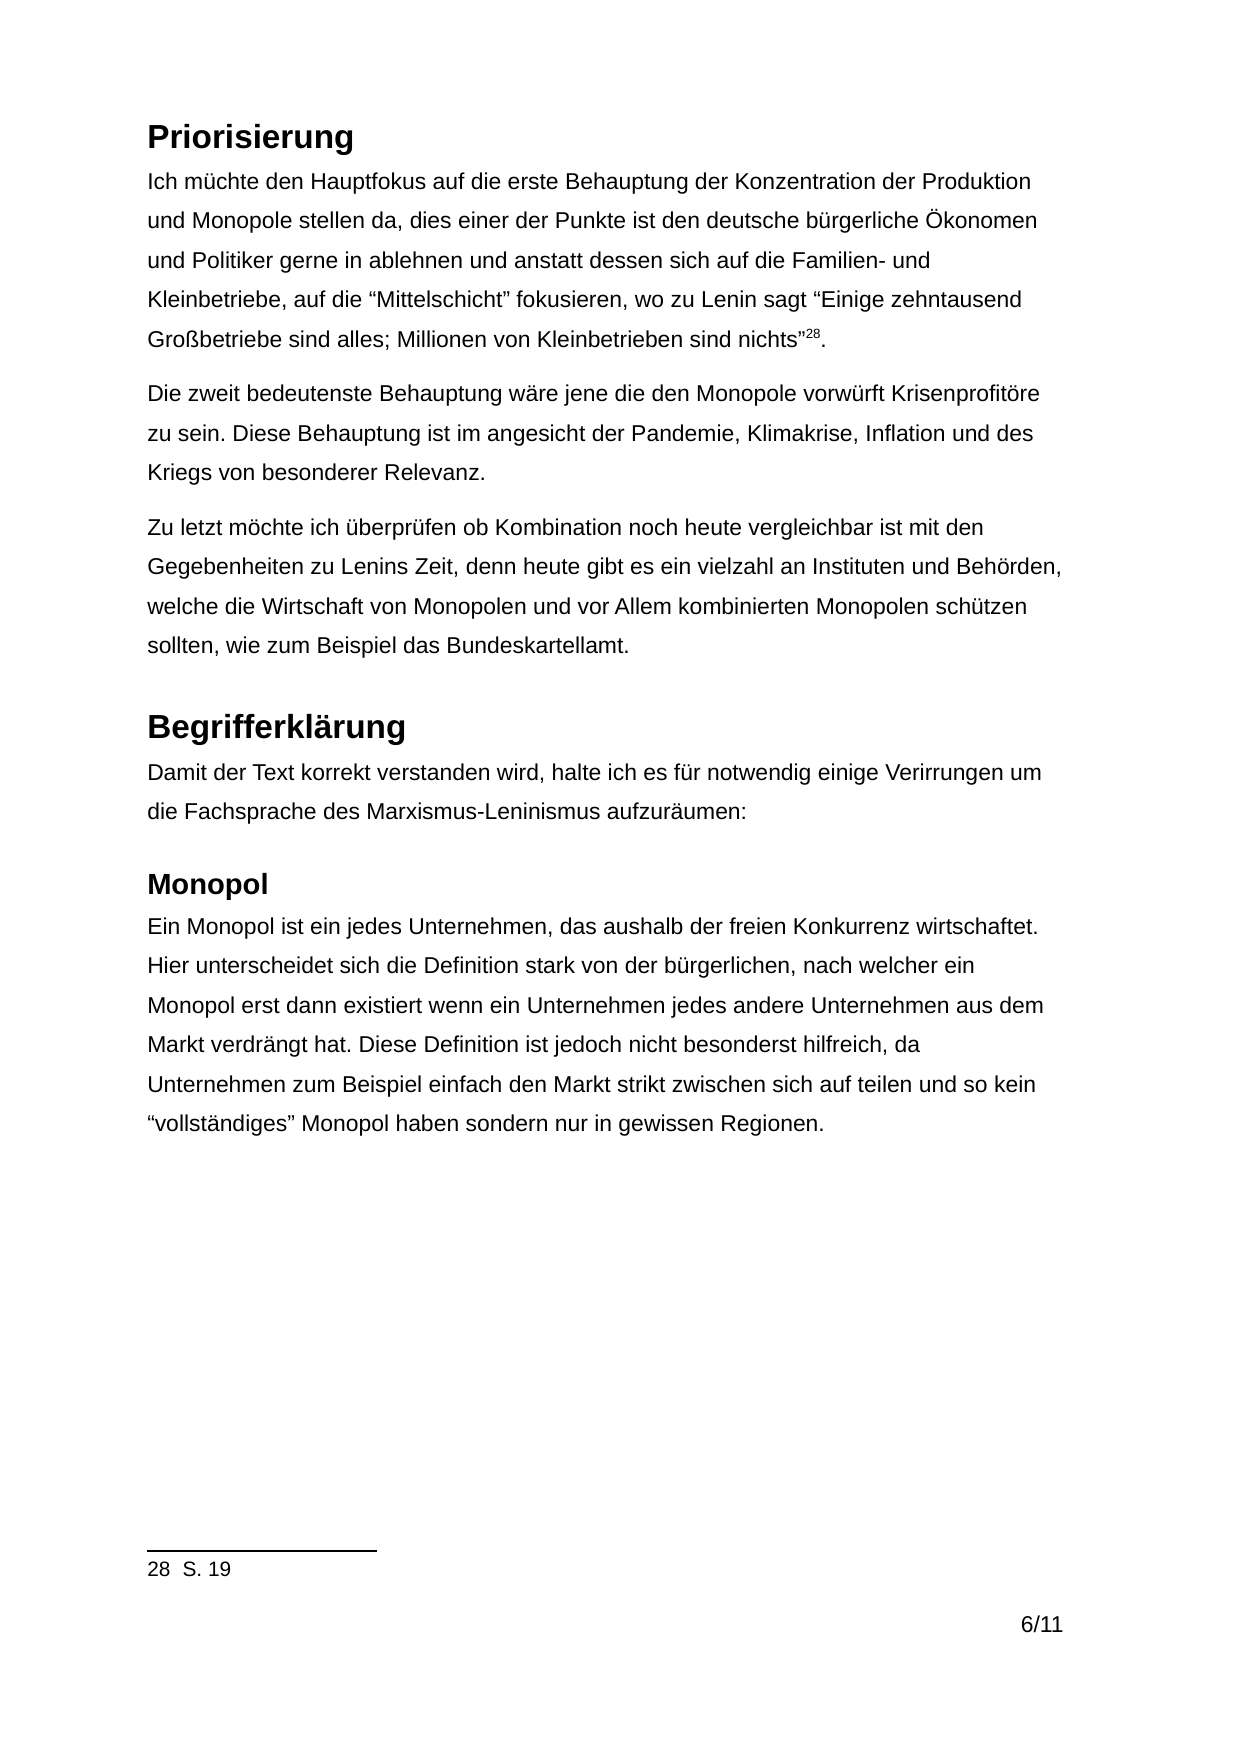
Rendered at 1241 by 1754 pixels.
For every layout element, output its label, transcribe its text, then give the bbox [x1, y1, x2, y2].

text Die zweit bedeutenste Behauptung wäre jene die den Monopole vorwürft Krisenprofitöre zu sein. Diese Behauptung ist im angesicht der Pandemie, Klimakrise, Inflation und des Kriegs von besonderer Relevanz. [147, 380, 1063, 486]
subtitle Monopol [147, 867, 1063, 901]
text Ich müchte den Hauptfokus auf die erste Behauptung der Konzentration der Produktion und Monopole stellen da, dies einer der Punkte ist den deutsche bürgerliche Ökonomen und Politiker gerne in ablehnen und anstatt dessen sich auf die Familien- und Kleinbetriebe, auf die “Mittelschicht” fokusieren, wo zu Lenin sagt “Einige zehntausend Großbetriebe sind alles; Millionen von Kleinbetrieben sind nichts”. [147, 168, 1063, 352]
text S. 19 [147, 1557, 1063, 1581]
subtitle Priorisierung [147, 117, 1063, 155]
text Ein Monopol ist ein jedes Unternehmen, das aushalb der freien Konkurrenz wirtschaftet. Hier unterscheidet sich die Definition stark von der bürgerlichen, nach welcher ein Monopol erst dann existiert wenn ein Unternehmen jedes andere Unternehmen aus dem Markt verdrängt hat. Diese Definition ist jedoch nicht besonderst hilfreich, da Unternehmen zum Beispiel einfach den Markt strikt zwischen sich auf teilen und so kein “vollständiges” Monopol haben sondern nur in gewissen Regionen. [147, 913, 1063, 1137]
text Damit der Text korrekt verstanden wird, halte ich es für notwendig einige Verirrungen um die Fachsprache des Marxismus-Leninismus aufzuräumen: [147, 758, 1063, 824]
subtitle Begrifferklärung [147, 707, 1063, 746]
text Zu letzt möchte ich überprüfen ob Kombination noch heute vergleichbar ist mit den Gegebenheiten zu Lenins Zeit, denn heute gibt es ein vielzahl an Instituten und Behörden, welche die Wirtschaft von Monopolen und vor Allem kombinierten Monopolen schützen sollten, wie zum Beispiel das Bundeskartellamt. [147, 514, 1063, 658]
